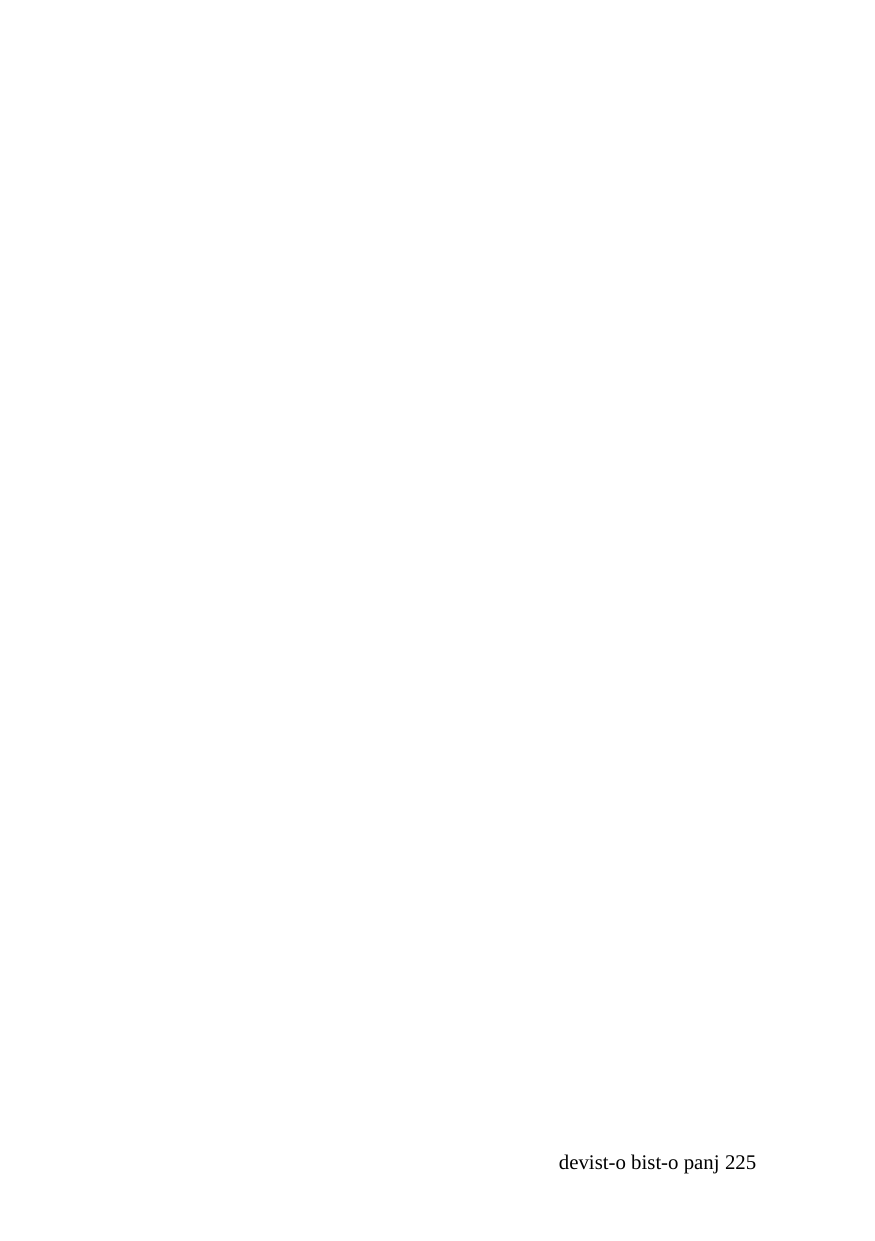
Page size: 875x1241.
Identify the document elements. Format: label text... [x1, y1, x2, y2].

text devist-o bist-o panj 225 [118, 1150, 756, 1174]
